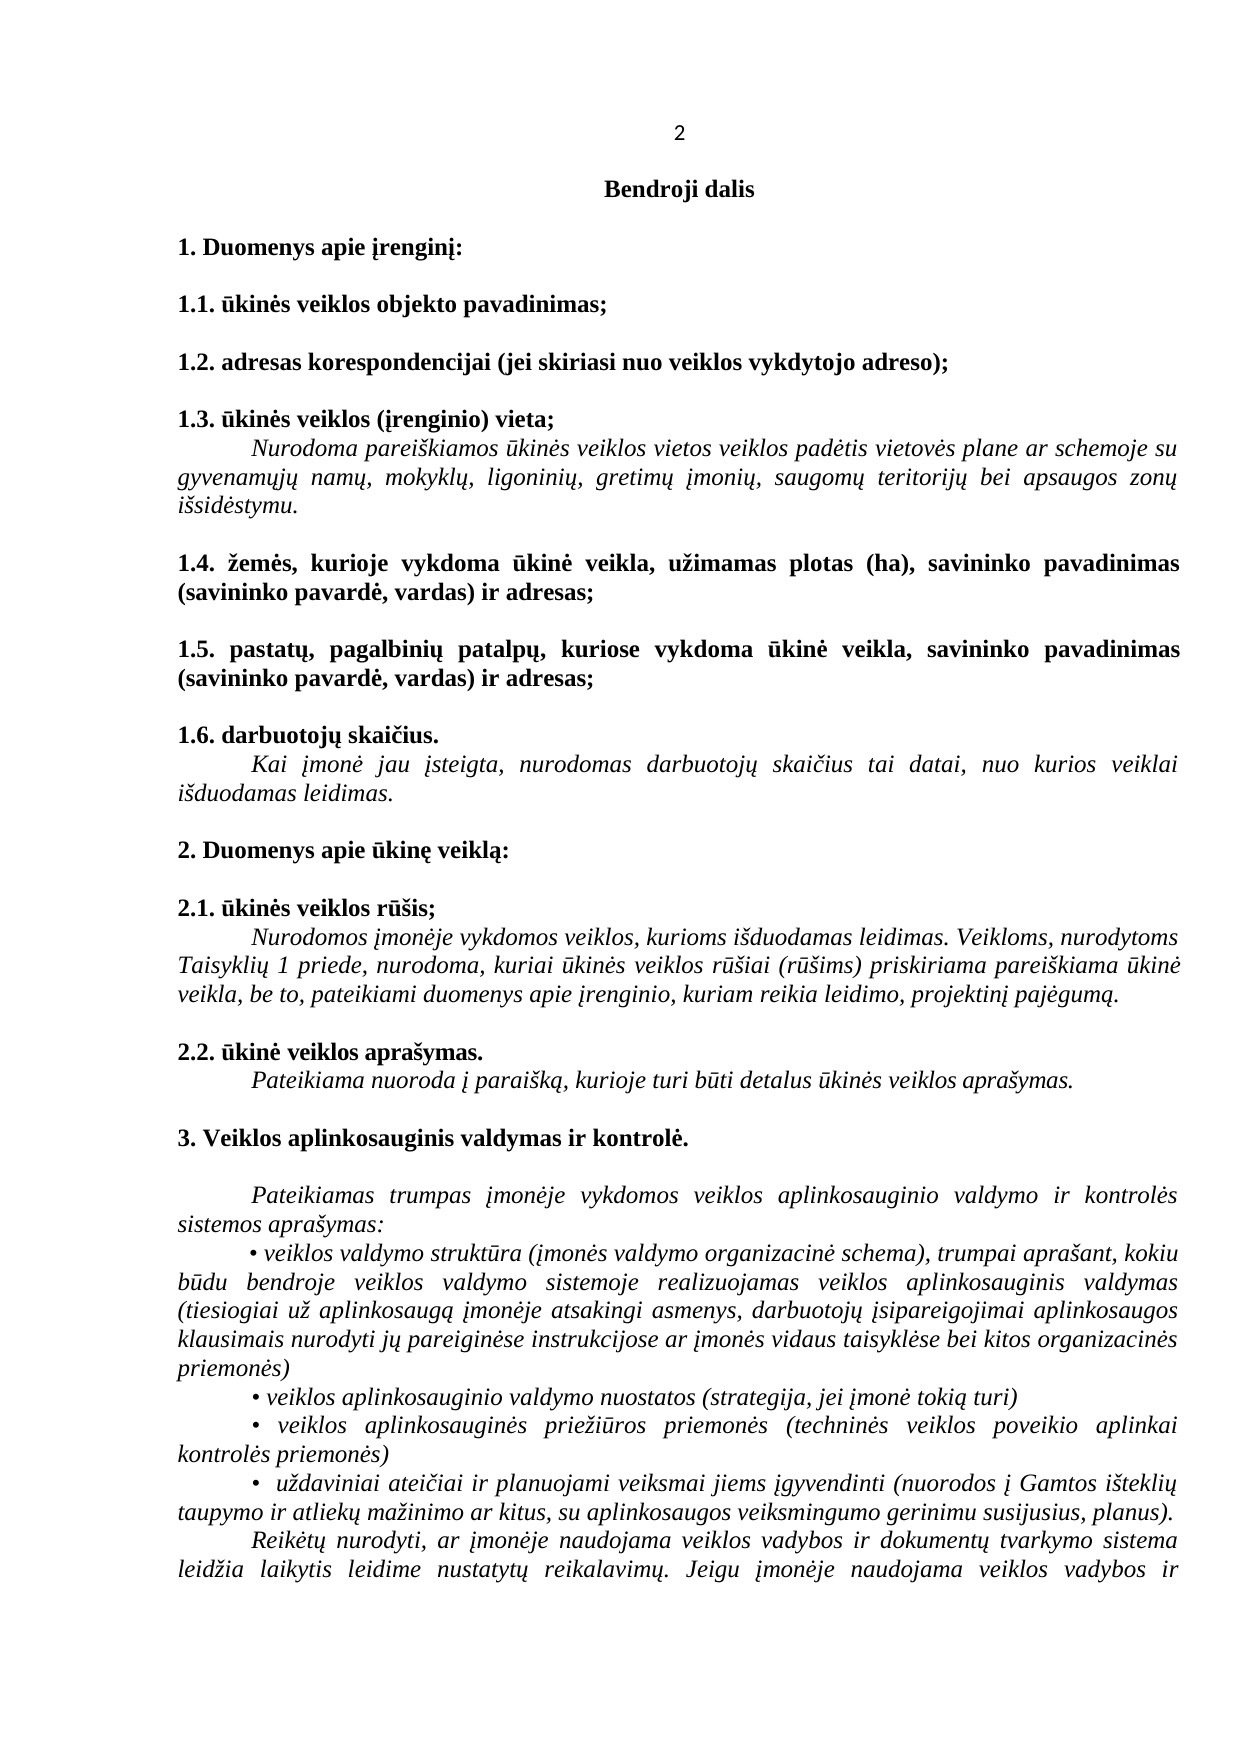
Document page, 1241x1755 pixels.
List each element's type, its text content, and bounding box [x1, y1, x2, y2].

text 1.5. pastatų, pagalbinių patalpų, kuriose vykdoma ūkinė veikla, savininko pavadinimas (savininko pavardė, vardas) ir adresas; [177, 634, 1181, 692]
text 2.1. ūkinės veiklos rūšis; [177, 893, 1181, 922]
text Bendroji dalis [177, 174, 1181, 203]
text Nurodoma pareiškiamos ūkinės veiklos vietos veiklos padėtis vietovės plane ar schemoje su gyvenamųjų namų, mokyklų, ligoninių, gretimų įmonių, saugomų teritorijų bei apsaugos zonų išsidėstymu. [177, 433, 1181, 519]
text Reikėtų nurodyti, ar įmonėje naudojama veiklos vadybos ir dokumentų tvarkymo sistema leidžia laikytis leidime nustatytų reikalavimų. Jeigu įmonėje naudojama veiklos vadybos ir [177, 1525, 1181, 1583]
text 2. Duomenys apie ūkinę veiklą: [177, 835, 1181, 864]
text Pateikiamas trumpas įmonėje vykdomos veiklos aplinkosauginio valdymo ir kontrolės sistemos aprašymas: [177, 1180, 1181, 1238]
text 2.2. ūkinė veiklos aprašymas. [177, 1037, 1181, 1065]
text 1. Duomenys apie įrenginį: [177, 232, 1181, 260]
text Pateikiama nuoroda į paraišką, kurioje turi būti detalus ūkinės veiklos aprašymas. [177, 1065, 1181, 1094]
text 1.2. adresas korespondencijai (jei skiriasi nuo veiklos vykdytojo adreso); [177, 347, 1181, 375]
text 3. Veiklos aplinkosauginis valdymas ir kontrolė. [177, 1123, 1181, 1152]
text 1.3. ūkinės veiklos (įrenginio) vieta; [177, 404, 1181, 433]
text 1.4. žemės, kurioje vykdoma ūkinė veikla, užimamas plotas (ha), savininko pavadinimas (savininko pavardė, vardas) ir adresas; [177, 548, 1181, 605]
text • uždaviniai ateičiai ir planuojami veiksmai jiems įgyvendinti (nuorodos į Gamtos išteklių taupymo ir atliekų mažinimo ar kitus, su aplinkosaugos veiksmingumo gerinimu susijusius, planus). [177, 1468, 1181, 1525]
text • veiklos aplinkosauginės priežiūros priemonės (techninės veiklos poveikio aplinkai kontrolės priemonės) [177, 1410, 1181, 1468]
text 1.6. darbuotojų skaičius. [177, 720, 1181, 749]
text Nurodomos įmonėje vykdomos veiklos, kurioms išduodamas leidimas. Veikloms, nurodytoms Taisyklių 1 priede, nurodoma, kuriai ūkinės veiklos rūšiai (rūšims) priskiriama pareiškiama ūkinė veikla, be to, pateikiami duomenys apie įrenginio, kuriam reikia leidimo, projektinį pajėgumą. [177, 922, 1181, 1008]
text Kai įmonė jau įsteigta, nurodomas darbuotojų skaičius tai datai, nuo kurios veiklai išduodamas leidimas. [177, 749, 1181, 807]
text • veiklos valdymo struktūra (įmonės valdymo organizacinė schema), trumpai aprašant, kokiu būdu bendroje veiklos valdymo sistemoje realizuojamas veiklos aplinkosauginis valdymas (tiesiogiai už aplinkosaugą įmonėje atsakingi asmenys, darbuotojų įsipareigojimai aplinkosaugos klausimais nurodyti jų pareiginėse instrukcijose ar įmonės vidaus taisyklėse bei kitos organizacinės priemonės) [177, 1238, 1181, 1382]
text • veiklos aplinkosauginio valdymo nuostatos (strategija, jei įmonė tokią turi) [177, 1382, 1181, 1410]
text 1.1. ūkinės veiklos objekto pavadinimas; [177, 289, 1181, 318]
